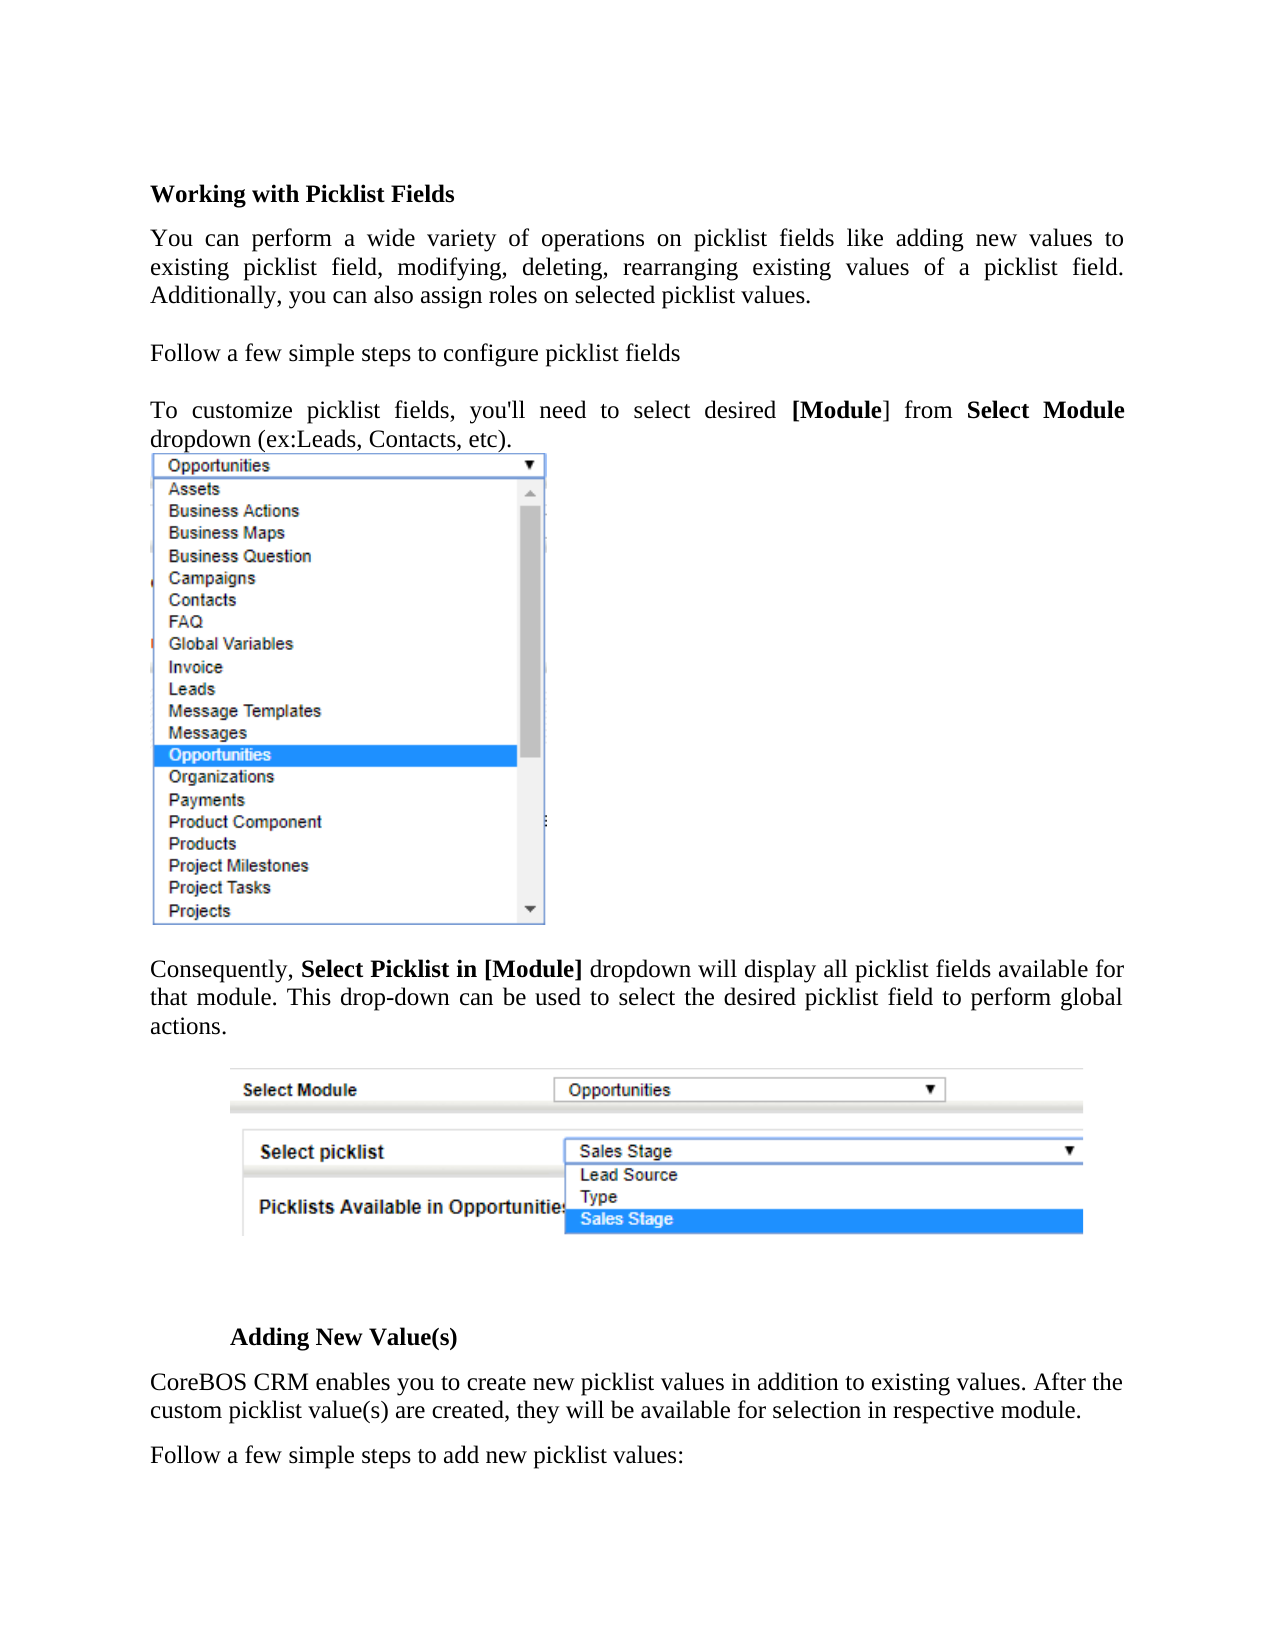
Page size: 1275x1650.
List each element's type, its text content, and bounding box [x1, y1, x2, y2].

subtitle Adding New Value(s) [230, 1322, 1125, 1351]
text Follow a few simple steps to add new picklist values: [150, 1440, 1125, 1468]
subtitle CoreBOS CRM enables you to create new picklist values in addition to existing values. After the custom picklist value(s) are created, they will be available for selection in respective module. [150, 1367, 1125, 1424]
text You can perform a wide variety of operations on picklist fields like adding new values to existing picklist field, modifying, deleting, rearranging existing values of a picklist field. Additionally, you can also assign roles on selected picklist values. [150, 223, 1125, 309]
picture [230, 1068, 1084, 1236]
text Follow a few simple steps to configure picklist fields [150, 338, 1125, 367]
text To customize picklist fields, you'll need to select desired [Module] from Select Module dropdown (ex:Leads, Contacts, etc). [150, 396, 1125, 453]
picture [150, 453, 547, 925]
text Consequently, Select Picklist in [Module] dropdown will display all picklist fields available for that module. This drop-down can be used to select the desired picklist field to perform global actions. [150, 954, 1125, 1040]
subtitle Working with Picklist Fields [150, 179, 1125, 207]
